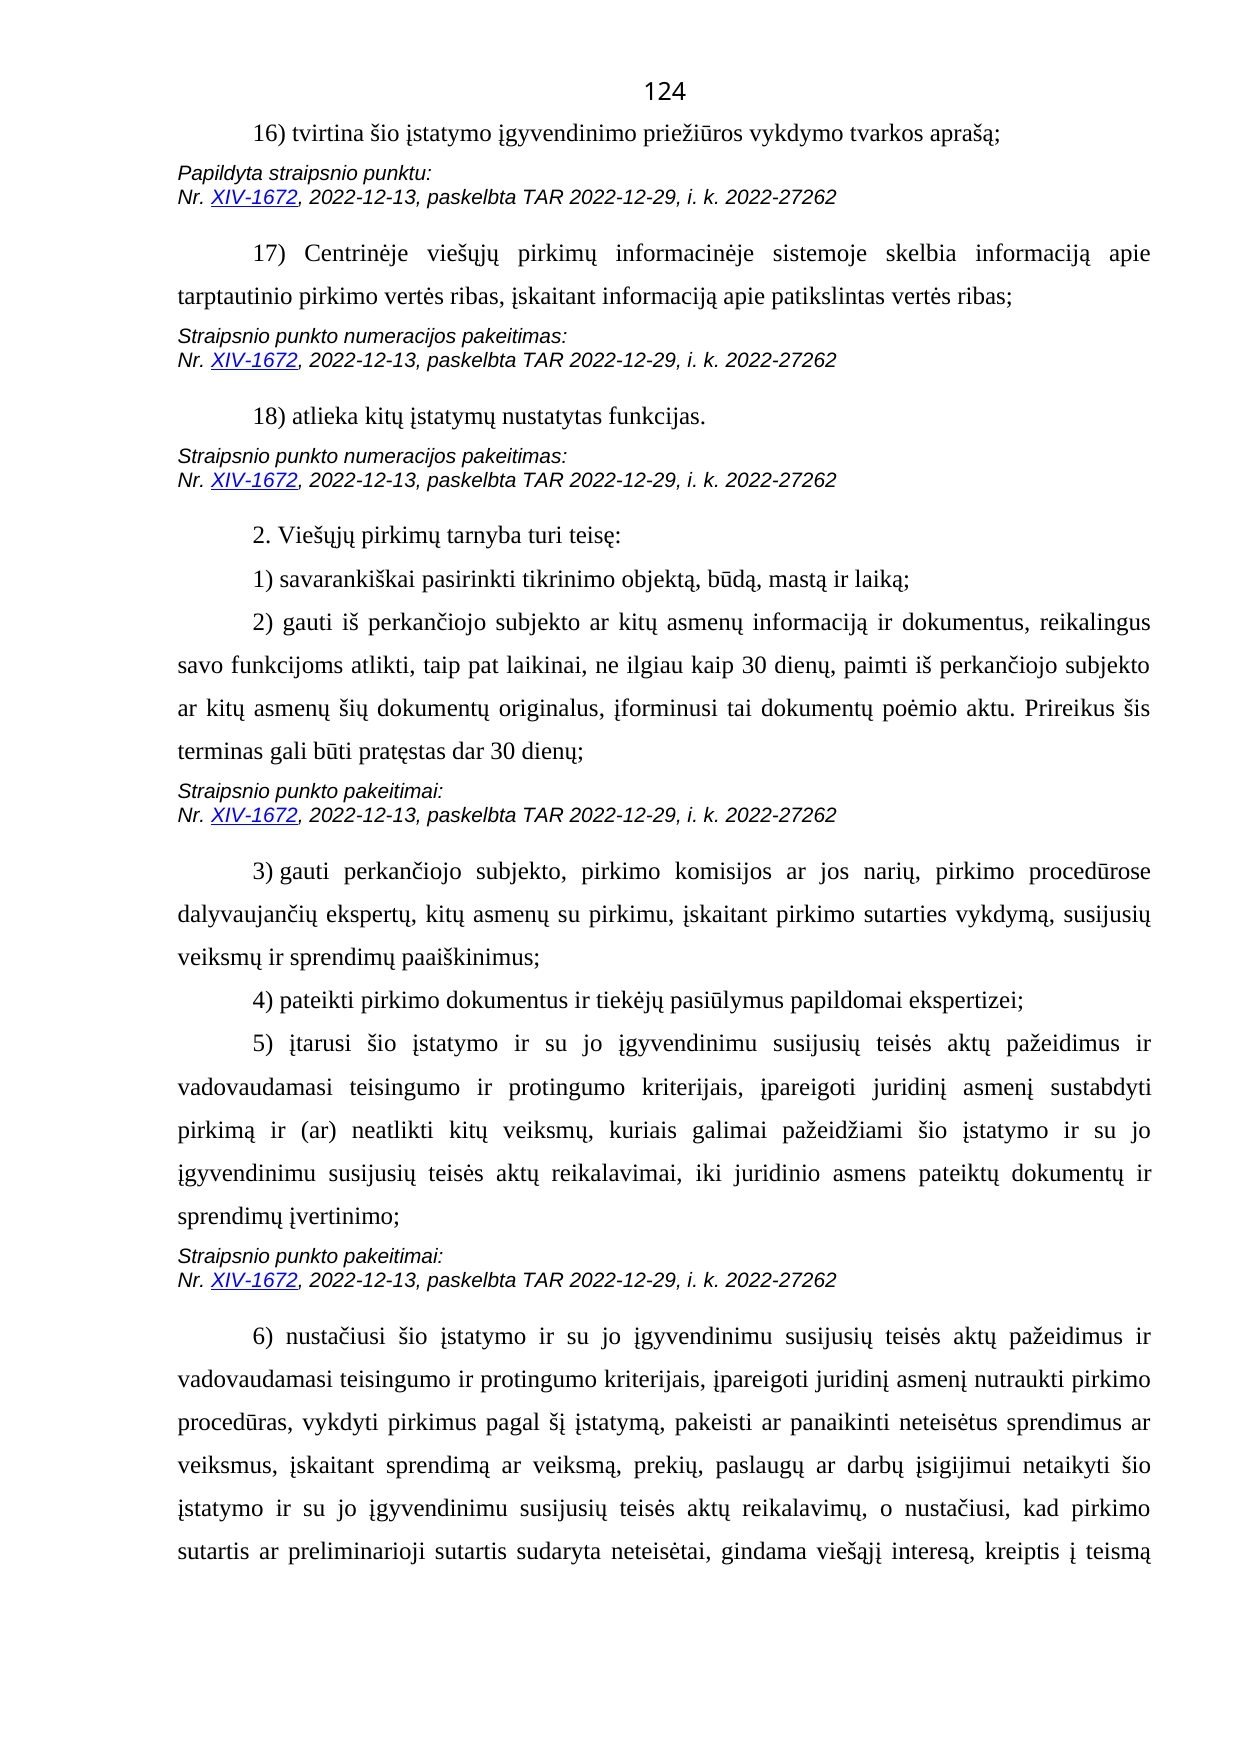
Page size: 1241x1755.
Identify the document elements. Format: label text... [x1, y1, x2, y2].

text Nr. XIV-1672, 2022-12-13, paskelbta TAR 2022-12-29, i. k. 2022-27262 [177, 348, 1152, 372]
text Straipsnio punkto pakeitimai: [177, 779, 1152, 803]
text 6) nustačiusi šio įstatymo ir su jo įgyvendinimu susijusių teisės aktų pažeidimus ir vadovaudamasi teisingumo ir protingumo kriterijais, įpareigoti juridinį asmenį nutraukti pirkimo procedūras, vykdyti pirkimus pagal šį įstatymą, pakeisti ar panaikinti neteisėtus sprendimus ar veiksmus, įskaitant sprendimą ar veiksmą, prekių, paslaugų ar darbų įsigijimui netaikyti šio įstatymo ir su jo įgyvendinimu susijusių teisės aktų reikalavimų, o nustačiusi, kad pirkimo sutartis ar preliminarioji sutartis sudaryta neteisėtai, gindama viešąjį interesą, kreiptis į teismą [177, 1321, 1152, 1565]
text 2. Viešųjų pirkimų tarnyba turi teisę: [177, 521, 1152, 549]
text 4) pateikti pirkimo dokumentus ir tiekėjų pasiūlymus papildomai ekspertizei; [177, 985, 1152, 1014]
text 5) įtarusi šio įstatymo ir su jo įgyvendinimu susijusių teisės aktų pažeidimus ir vadovaudamasi teisingumo ir protingumo kriterijais, įpareigoti juridinį asmenį sustabdyti pirkimą ir (ar) neatlikti kitų veiksmų, kuriais galimai pažeidžiami šio įstatymo ir su jo įgyvendinimu susijusių teisės aktų reikalavimai, iki juridinio asmens pateiktų dokumentų ir sprendimų įvertinimo; [177, 1028, 1152, 1230]
text Straipsnio punkto pakeitimai: [177, 1244, 1152, 1268]
text Papildyta straipsnio punktu: [177, 161, 1152, 185]
text Nr. XIV-1672, 2022-12-13, paskelbta TAR 2022-12-29, i. k. 2022-27262 [177, 803, 1152, 827]
text 3) gauti perkančiojo subjekto, pirkimo komisijos ar jos narių, pirkimo procedūrose dalyvaujančių ekspertų, kitų asmenų su pirkimu, įskaitant pirkimo sutarties vykdymą, susijusių veiksmų ir sprendimų paaiškinimus; [177, 856, 1152, 971]
text Nr. XIV-1672, 2022-12-13, paskelbta TAR 2022-12-29, i. k. 2022-27262 [177, 185, 1152, 209]
text 17) Centrinėje viešųjų pirkimų informacinėje sistemoje skelbia informaciją apie tarptautinio pirkimo vertės ribas, įskaitant informaciją apie patikslintas vertės ribas; [177, 238, 1152, 310]
text Nr. XIV-1672, 2022-12-13, paskelbta TAR 2022-12-29, i. k. 2022-27262 [177, 468, 1152, 492]
text 2) gauti iš perkančiojo subjekto ar kitų asmenų informaciją ir dokumentus, reikalingus savo funkcijoms atlikti, taip pat laikinai, ne ilgiau kaip 30 dienų, paimti iš perkančiojo subjekto ar kitų asmenų šių dokumentų originalus, įforminusi tai dokumentų poėmio aktu. Prireikus šis terminas gali būti pratęstas dar 30 dienų; [177, 607, 1152, 765]
text Straipsnio punkto numeracijos pakeitimas: [177, 324, 1152, 348]
text 1) savarankiškai pasirinkti tikrinimo objektą, būdą, mastą ir laiką; [177, 564, 1152, 592]
text 16) tvirtina šio įstatymo įgyvendinimo priežiūros vykdymo tvarkos aprašą; [177, 118, 1152, 147]
text 18) atlieka kitų įstatymų nustatytas funkcijas. [177, 401, 1152, 429]
text Straipsnio punkto numeracijos pakeitimas: [177, 444, 1152, 468]
text Nr. XIV-1672, 2022-12-13, paskelbta TAR 2022-12-29, i. k. 2022-27262 [177, 1268, 1152, 1292]
